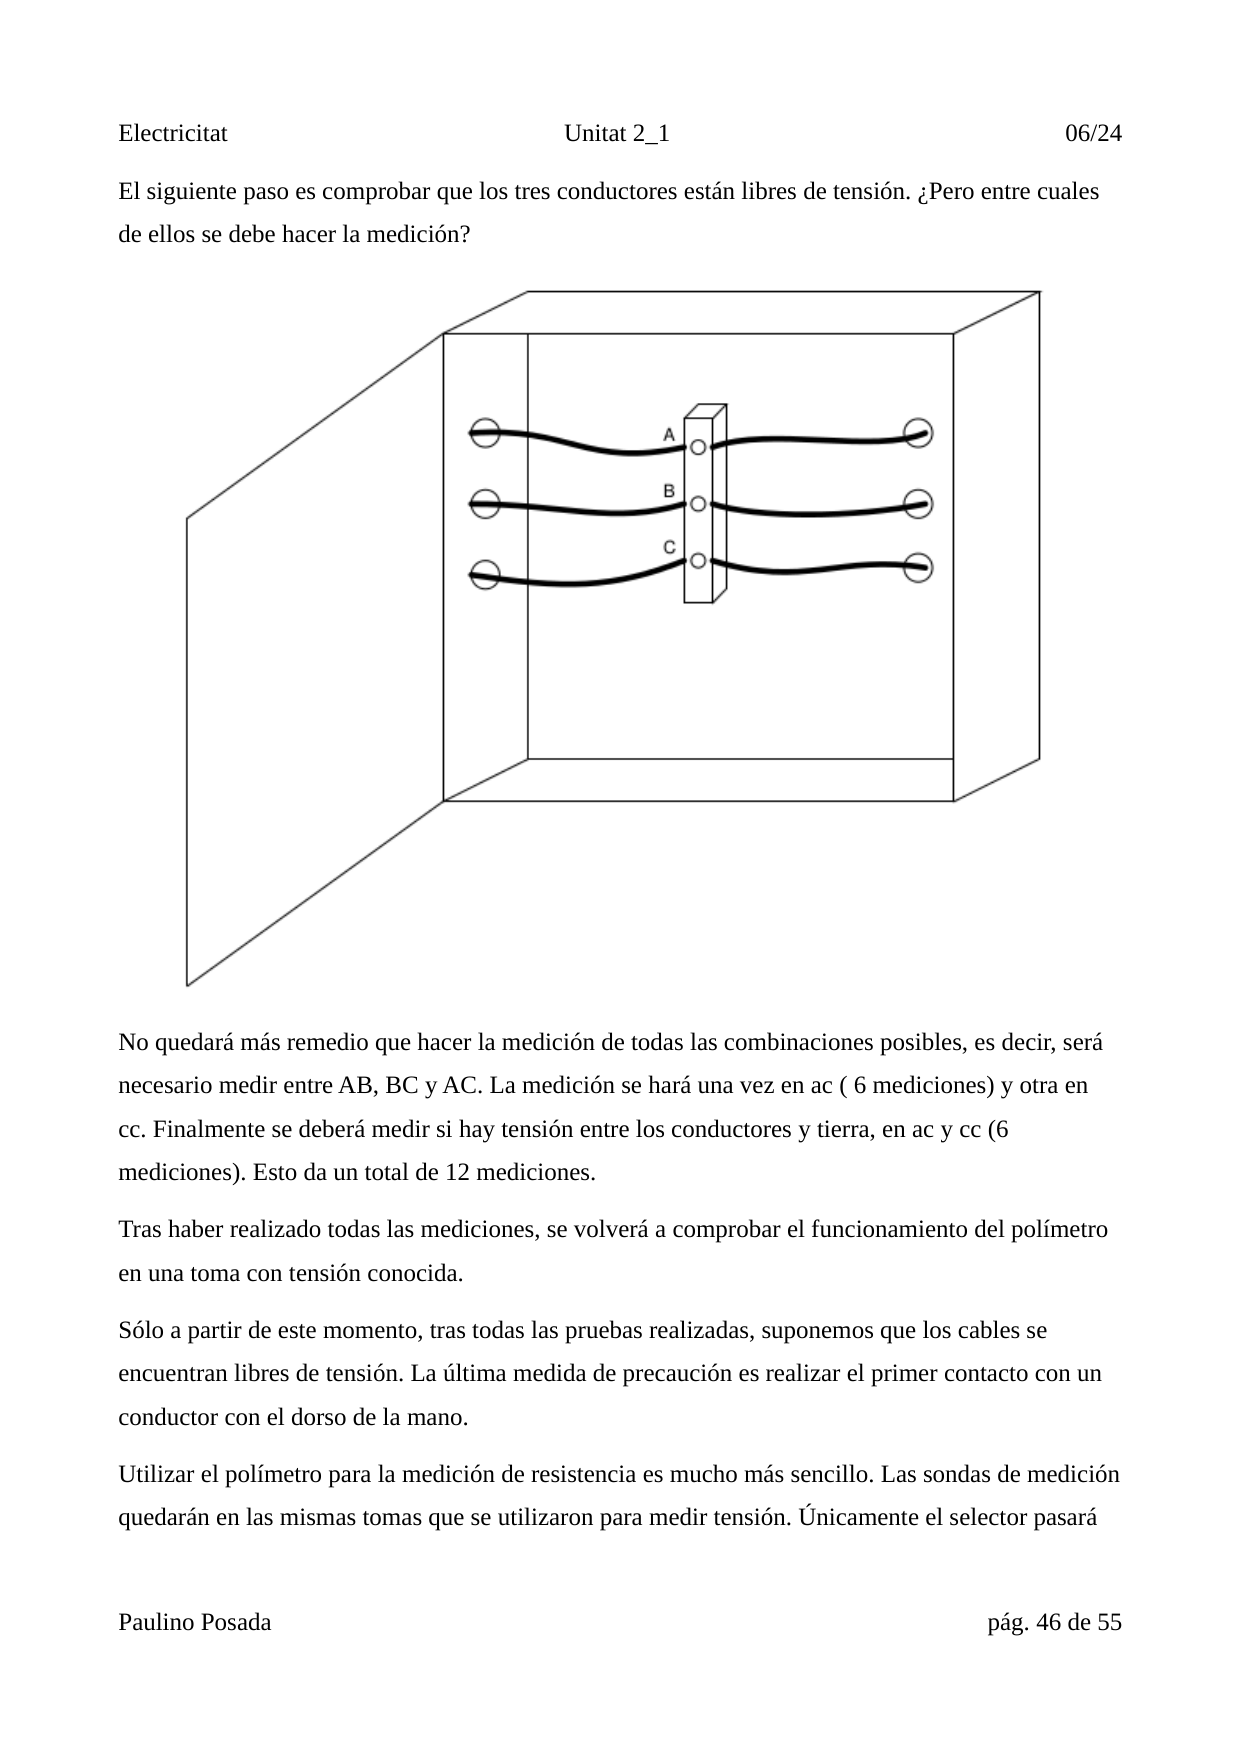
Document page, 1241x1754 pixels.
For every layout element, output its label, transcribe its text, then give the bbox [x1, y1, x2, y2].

text Utilizar el polímetro para la medición de resistencia es mucho más sencillo. Las sondas de medición quedarán en las mismas tomas que se utilizaron para medir tensión. Únicamente el selector pasará [118, 1459, 1122, 1531]
text Sólo a partir de este momento, tras todas las pruebas realizadas, suponemos que los cables se encuentran libres de tensión. La última medida de precaución es realizar el primer contacto con un conductor con el dorso de la mano. [118, 1315, 1122, 1430]
text Tras haber realizado todas las mediciones, se volverá a comprobar el funcionamiento del polímetro en una toma con tensión conocida. [118, 1214, 1122, 1286]
picture [177, 277, 1064, 993]
text El siguiente paso es comprobar que los tres conductores están libres de tensión. ¿Pero entre cuales de ellos se debe hacer la medición? [118, 176, 1122, 248]
text No quedará más remedio que hacer la medición de todas las combinaciones posibles, es decir, será necesario medir entre AB, BC y AC. La medición se hará una vez en ac ( 6 mediciones) y otra en cc. Finalmente se deberá medir si hay tensión entre los conductores y tierra, en ac y cc (6 mediciones). Esto da un total de 12 mediciones. [118, 1027, 1122, 1186]
